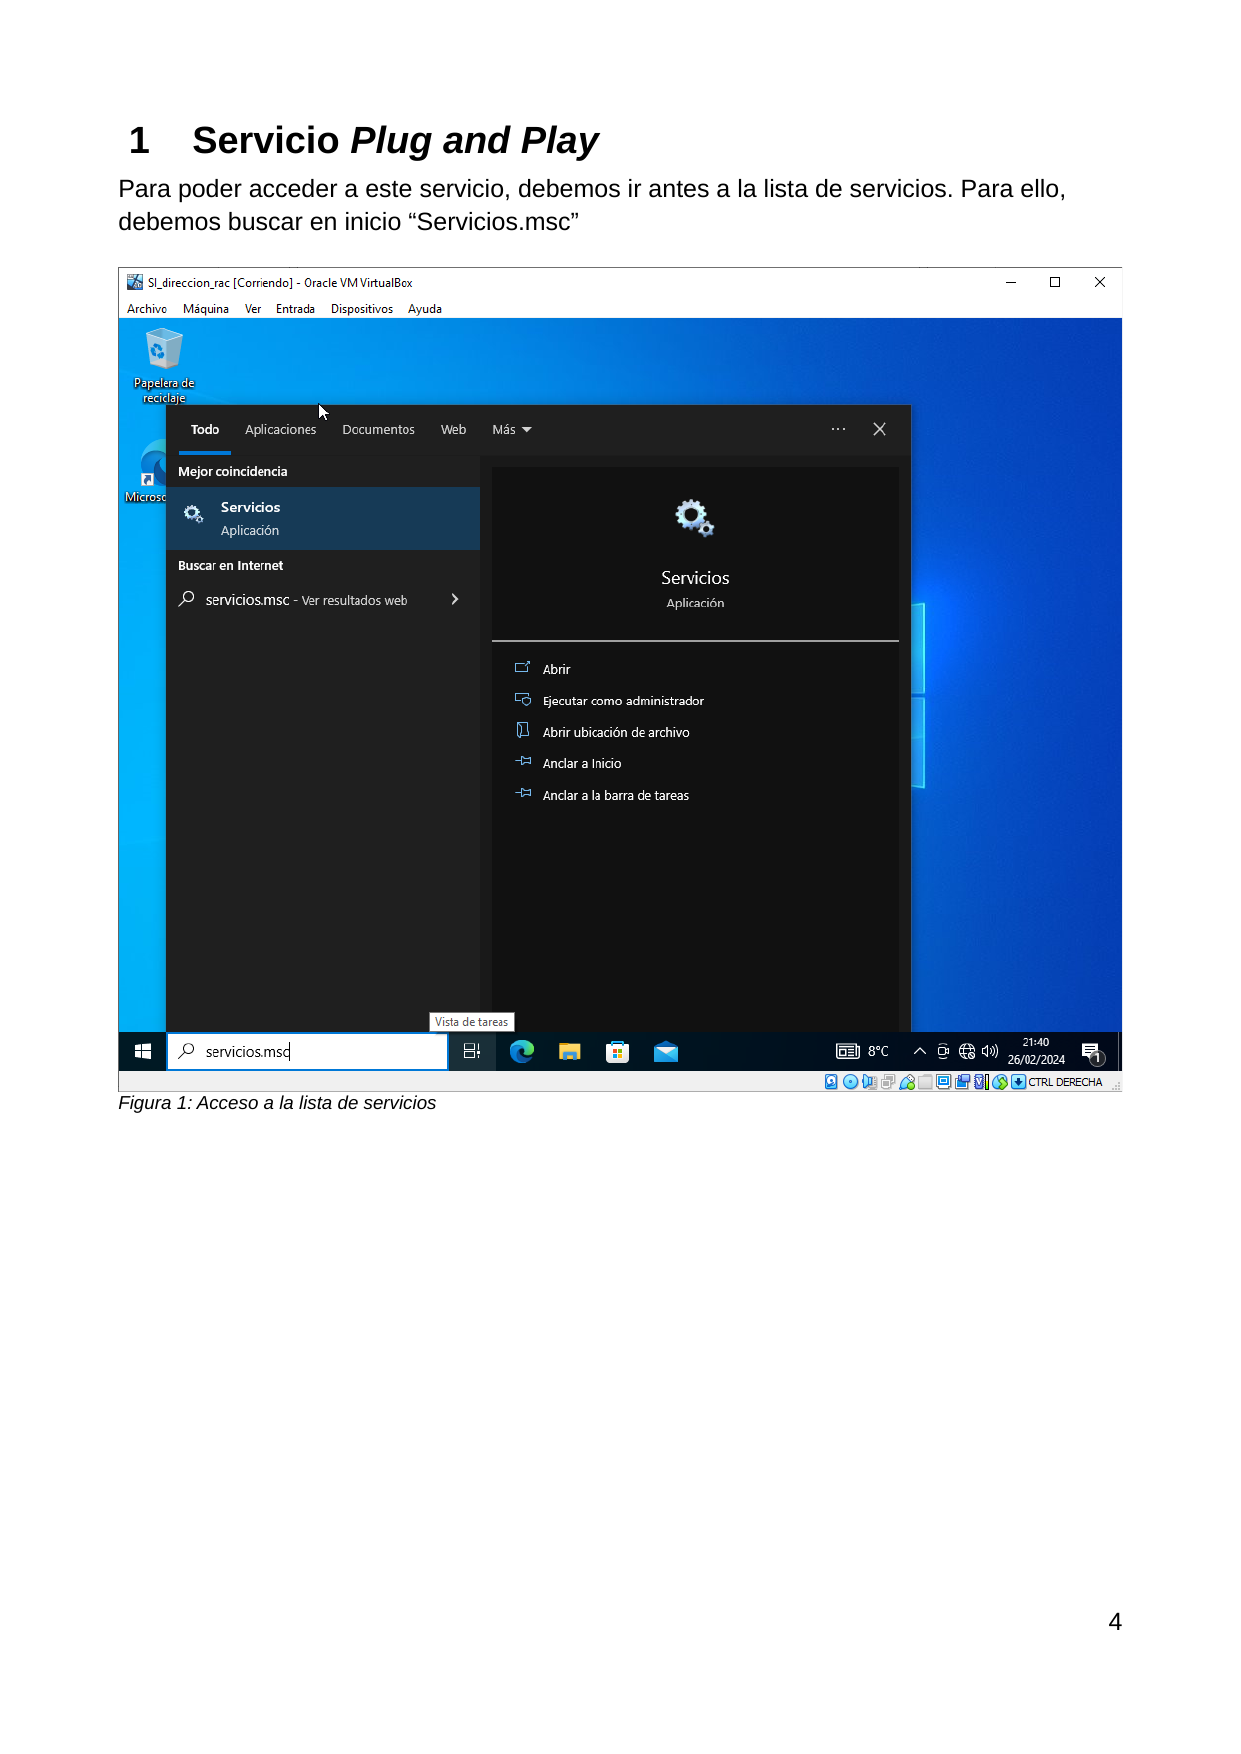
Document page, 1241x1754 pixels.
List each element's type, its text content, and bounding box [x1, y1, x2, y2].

picture [118, 376, 140, 386]
text Para poder acceder a este servicio, debemos ir antes a la lista de servicios. Para ello, debemos buscar en inicio “Servicios.msc” [118, 174, 1122, 236]
text Figura 1: Acceso a la lista de servicios [118, 1092, 1122, 1113]
subtitle Servicio Plug and Play [118, 118, 1122, 162]
picture [142, 379, 170, 389]
picture [182, 379, 193, 387]
picture [118, 267, 1123, 1092]
picture [126, 493, 141, 500]
